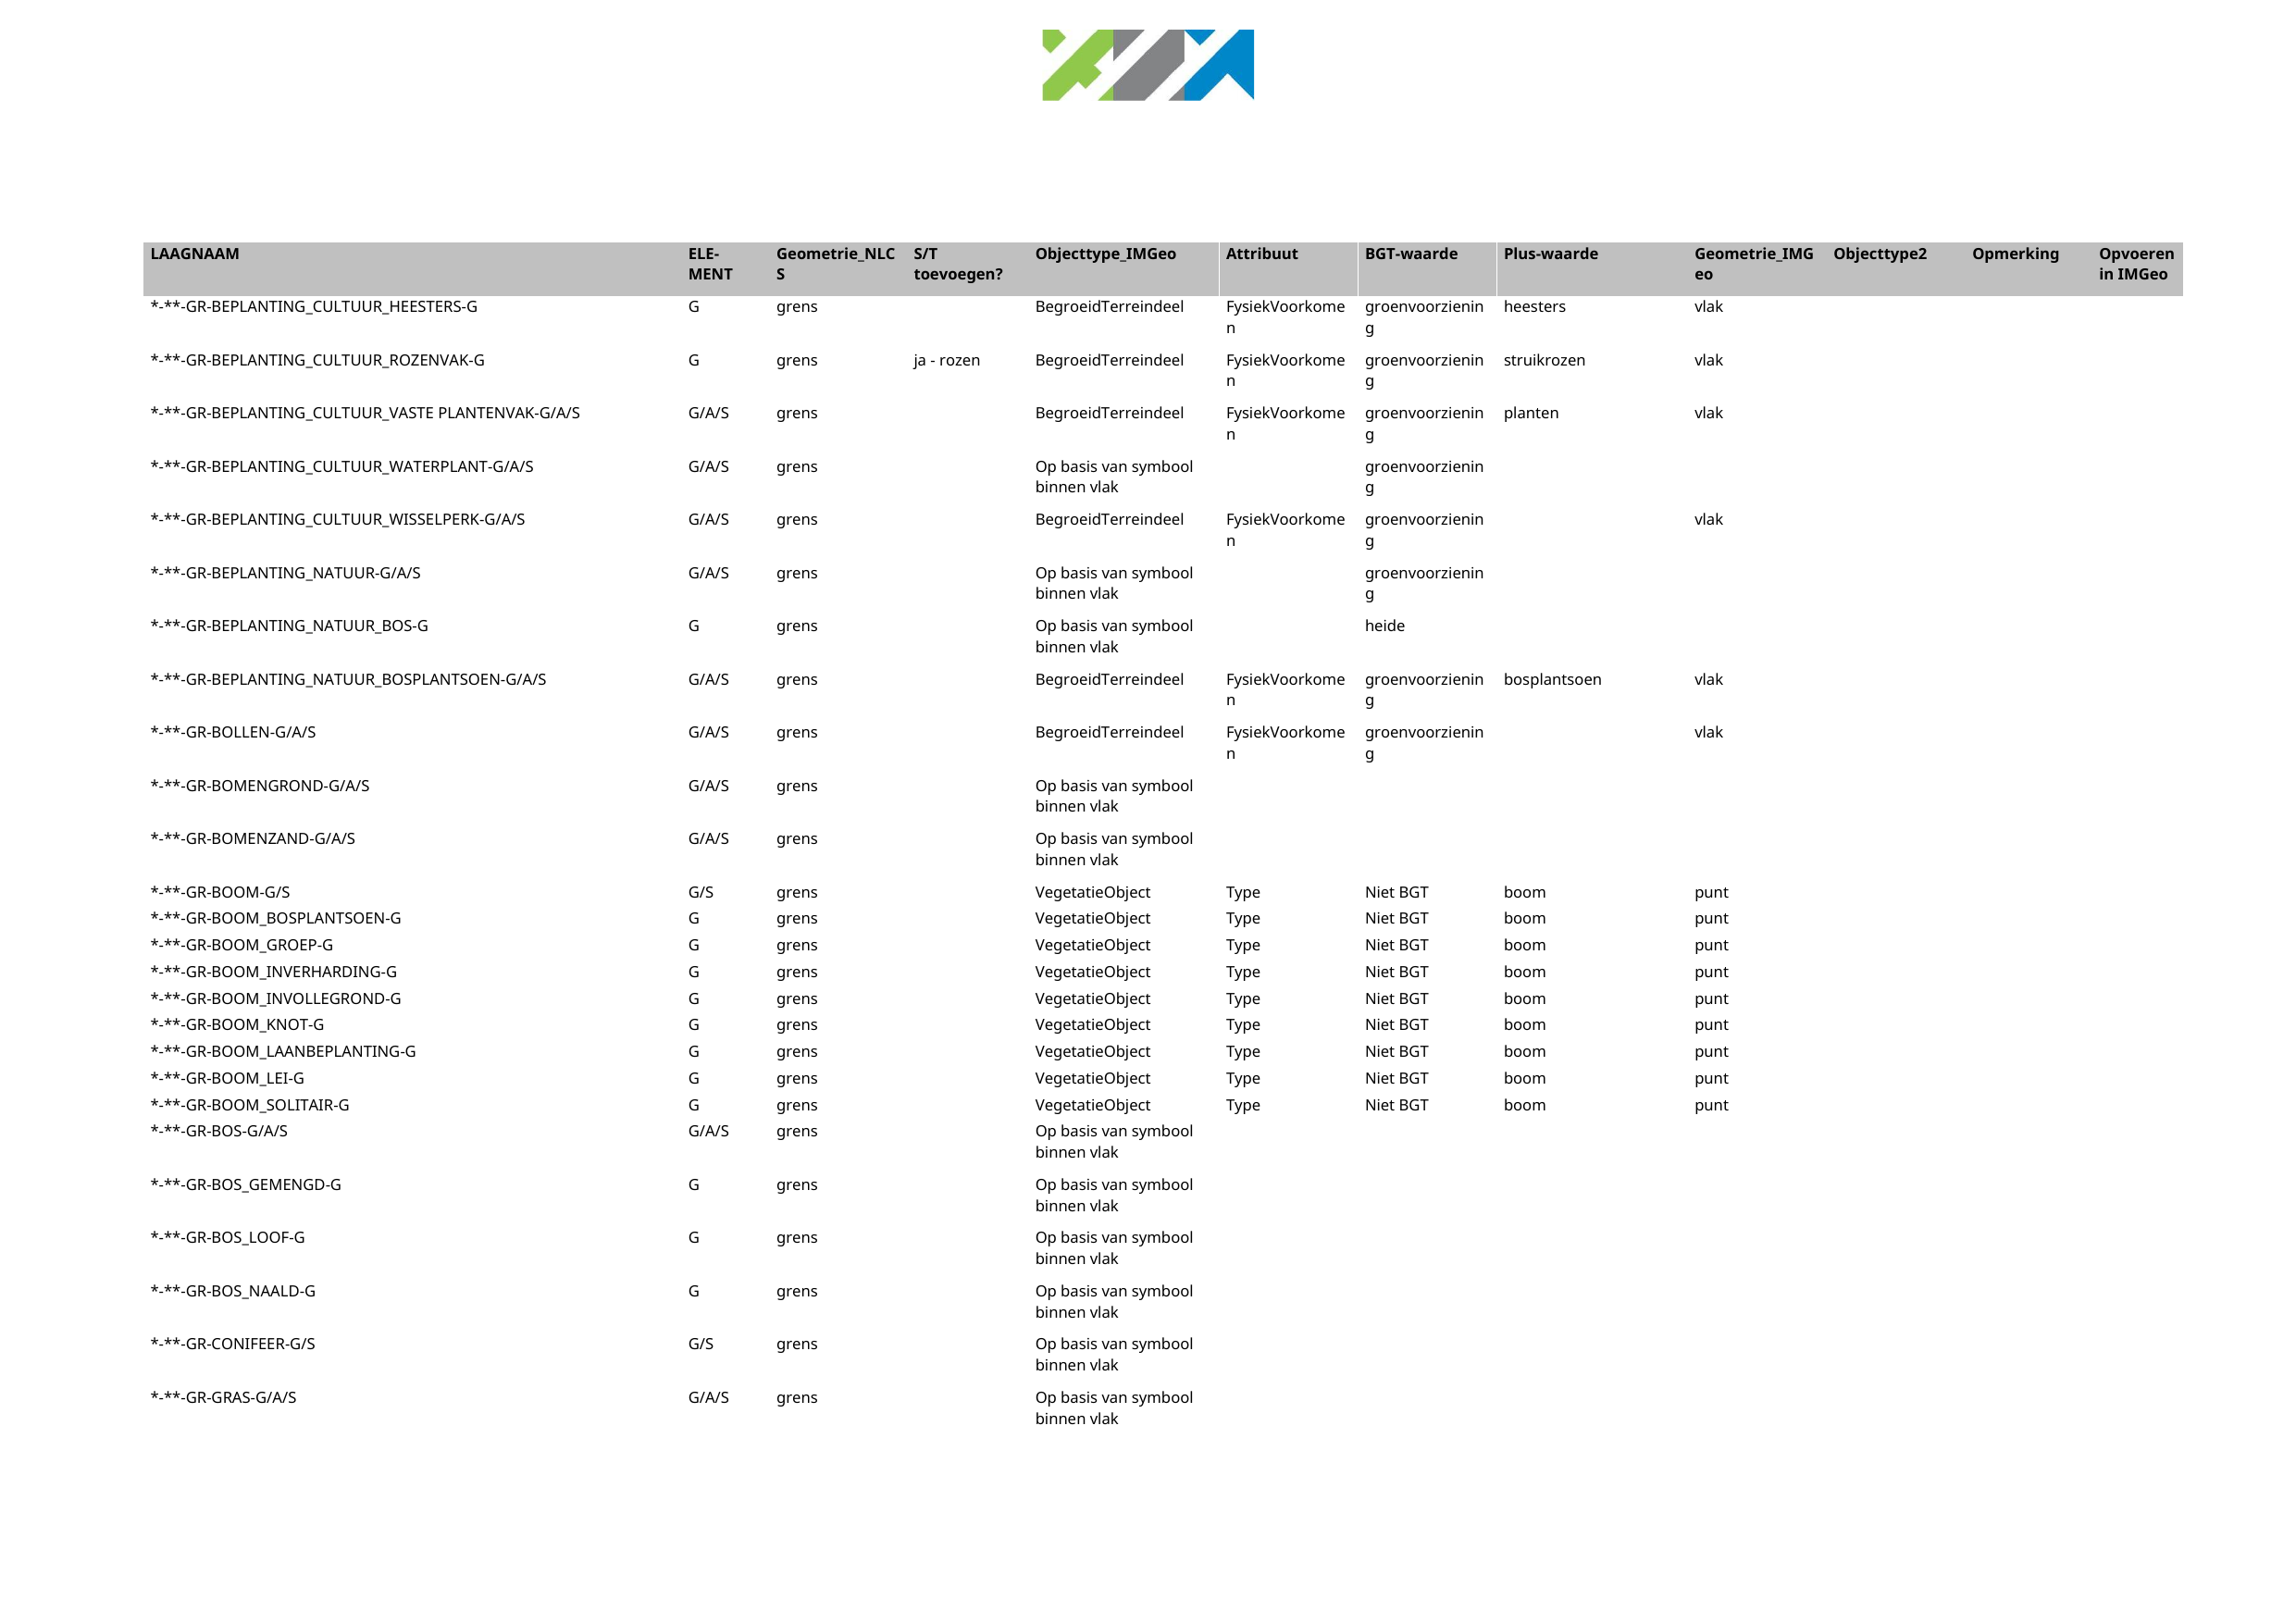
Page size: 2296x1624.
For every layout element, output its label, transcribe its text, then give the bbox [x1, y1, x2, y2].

table_header Objecttype_IMGeo [1028, 242, 1219, 296]
table_cell G/A/S [681, 828, 770, 881]
table_cell [1220, 562, 1358, 615]
table_cell [907, 935, 1028, 961]
table_cell G/A/S [681, 1121, 770, 1173]
table_cell [907, 828, 1028, 881]
table_cell punt [1688, 881, 1827, 908]
table_cell G/S [681, 1333, 770, 1386]
table_cell [1827, 1068, 1966, 1094]
table_cell vlak [1688, 403, 1827, 455]
table_cell grens [770, 775, 907, 828]
table_cell Op basis van symbool binnen vlak [1028, 1281, 1219, 1333]
table_cell [1966, 403, 2092, 455]
table_cell VegetatieObject [1028, 961, 1219, 987]
table_cell grens [770, 1333, 907, 1386]
table_cell *-**-GR-BOS_GEMENGD-G [143, 1174, 681, 1227]
table_cell grens [770, 1121, 907, 1173]
table_cell G/A/S [681, 455, 770, 509]
table_cell Op basis van symbool binnen vlak [1028, 1387, 1219, 1440]
table_cell [1827, 1227, 1966, 1280]
table_cell [1220, 1227, 1358, 1280]
table_cell [1827, 455, 1966, 509]
table_cell [1966, 562, 2092, 615]
table_cell Op basis van symbool binnen vlak [1028, 1227, 1219, 1280]
table_cell boom [1497, 1094, 1688, 1121]
table_cell [1497, 1227, 1688, 1280]
table_cell [1220, 1281, 1358, 1333]
table_cell [1220, 775, 1358, 828]
table_cell [1220, 1174, 1358, 1227]
table_cell grens [770, 403, 907, 455]
table_cell vlak [1688, 296, 1827, 349]
table_cell *-**-GR-BOOM_LAANBEPLANTING-G [143, 1041, 681, 1067]
table_cell FysiekVoorkomen [1220, 722, 1358, 775]
table_cell [2092, 1174, 2183, 1227]
table_cell [1827, 296, 1966, 349]
table_cell [907, 987, 1028, 1014]
table_cell [907, 296, 1028, 349]
table_cell VegetatieObject [1028, 1094, 1219, 1121]
table_cell punt [1688, 1068, 1827, 1094]
table_cell *-**-GR-BEPLANTING_NATUUR-G/A/S [143, 562, 681, 615]
table_cell [1688, 1227, 1827, 1280]
table_cell groenvoorziening [1359, 668, 1496, 722]
table_cell [1688, 562, 1827, 615]
table_cell [2092, 775, 2183, 828]
table_cell *-**-GR-BEPLANTING_NATUUR_BOSPLANTSOEN-G/A/S [143, 668, 681, 722]
table_cell grens [770, 349, 907, 403]
table_cell *-**-GR-BOLLEN-G/A/S [143, 722, 681, 775]
table_cell FysiekVoorkomen [1220, 296, 1358, 349]
table_cell G/A/S [681, 722, 770, 775]
table_cell BegroeidTerreindeel [1028, 349, 1219, 403]
table_cell punt [1688, 961, 1827, 987]
table_cell [2092, 455, 2183, 509]
table_cell planten [1497, 403, 1688, 455]
table_cell vlak [1688, 509, 1827, 562]
table_cell [1359, 1121, 1496, 1173]
table_cell G [681, 987, 770, 1014]
table_cell Op basis van symbool binnen vlak [1028, 455, 1219, 509]
table_cell BegroeidTerreindeel [1028, 509, 1219, 562]
table_cell [1966, 935, 2092, 961]
table_cell FysiekVoorkomen [1220, 668, 1358, 722]
table_cell [1497, 828, 1688, 881]
table_cell Op basis van symbool binnen vlak [1028, 1333, 1219, 1386]
table_cell [907, 1094, 1028, 1121]
table_cell [1220, 828, 1358, 881]
table_cell BegroeidTerreindeel [1028, 296, 1219, 349]
table_cell [1497, 615, 1688, 668]
table_cell [1966, 1387, 2092, 1440]
table_cell [907, 1068, 1028, 1094]
table_cell Niet BGT [1359, 1041, 1496, 1067]
table_cell *-**-GR-BOMENGROND-G/A/S [143, 775, 681, 828]
table_cell [2092, 828, 2183, 881]
table_cell [1966, 1174, 2092, 1227]
table_cell *-**-GR-CONIFEER-G/S [143, 1333, 681, 1386]
table_cell grens [770, 668, 907, 722]
table_cell [1688, 615, 1827, 668]
table_cell BegroeidTerreindeel [1028, 722, 1219, 775]
table_cell *-**-GR-BEPLANTING_CULTUUR_WATERPLANT-G/A/S [143, 455, 681, 509]
table_cell G [681, 1094, 770, 1121]
table_cell grens [770, 961, 907, 987]
table_cell [2092, 1387, 2183, 1440]
table_cell [2092, 1041, 2183, 1067]
table_header Geometrie_NLCS [770, 242, 907, 296]
table_cell [2092, 615, 2183, 668]
table_cell [1359, 828, 1496, 881]
table_cell [2092, 722, 2183, 775]
table_cell *-**-GR-BOOM_INVERHARDING-G [143, 961, 681, 987]
table_cell [1827, 1387, 1966, 1440]
table_cell [1827, 987, 1966, 1014]
table_header BGT-waarde [1359, 242, 1496, 296]
table_cell [1359, 1281, 1496, 1333]
table_cell [2092, 908, 2183, 935]
table_cell vlak [1688, 349, 1827, 403]
table_cell Niet BGT [1359, 1014, 1496, 1041]
table_header LAAGNAAM [143, 242, 681, 296]
table_cell Op basis van symbool binnen vlak [1028, 1121, 1219, 1173]
table_cell groenvoorziening [1359, 509, 1496, 562]
table_cell VegetatieObject [1028, 935, 1219, 961]
table_cell Type [1220, 1094, 1358, 1121]
table_cell [907, 1281, 1028, 1333]
table_cell [2092, 349, 2183, 403]
table_cell [907, 1174, 1028, 1227]
table_cell G [681, 1281, 770, 1333]
table_cell [1827, 722, 1966, 775]
table_cell [1966, 1333, 2092, 1386]
table_cell G [681, 961, 770, 987]
table_cell G [681, 1041, 770, 1067]
table_cell [1497, 455, 1688, 509]
table_cell punt [1688, 1094, 1827, 1121]
table_cell grens [770, 615, 907, 668]
table_cell VegetatieObject [1028, 1041, 1219, 1067]
table_cell VegetatieObject [1028, 1014, 1219, 1041]
table_header Attribuut [1220, 242, 1358, 296]
table_cell grens [770, 1094, 907, 1121]
table_cell [907, 908, 1028, 935]
table_cell grens [770, 1174, 907, 1227]
table_cell G [681, 1068, 770, 1094]
table_cell *-**-GR-BOOM_LEI-G [143, 1068, 681, 1094]
table_cell Niet BGT [1359, 908, 1496, 935]
table_cell Type [1220, 1068, 1358, 1094]
table_cell [1497, 722, 1688, 775]
table_header S/T toevoegen? [907, 242, 1028, 296]
table_cell [1220, 455, 1358, 509]
table_cell grens [770, 1281, 907, 1333]
table_cell ja - rozen [907, 349, 1028, 403]
table_cell *-**-GR-BOOM_GROEP-G [143, 935, 681, 961]
table_cell [1827, 562, 1966, 615]
table_cell [1827, 1094, 1966, 1121]
table_cell boom [1497, 1041, 1688, 1067]
table_cell G [681, 935, 770, 961]
table_cell [1688, 455, 1827, 509]
table_cell [1966, 615, 2092, 668]
table_cell [907, 722, 1028, 775]
table_cell [1966, 1227, 2092, 1280]
table_cell [1966, 455, 2092, 509]
table_cell [907, 961, 1028, 987]
table_cell [2092, 668, 2183, 722]
table_cell *-**-GR-BEPLANTING_CULTUUR_ROZENVAK-G [143, 349, 681, 403]
table_cell Type [1220, 881, 1358, 908]
table_cell [907, 1121, 1028, 1173]
table_cell *-**-GR-BOS_NAALD-G [143, 1281, 681, 1333]
table_cell grens [770, 1014, 907, 1041]
table_cell *-**-GR-BOOM_SOLITAIR-G [143, 1094, 681, 1121]
table_cell vlak [1688, 668, 1827, 722]
table_cell vlak [1688, 722, 1827, 775]
table_cell [2092, 1121, 2183, 1173]
table_cell [1220, 1121, 1358, 1173]
table_cell punt [1688, 1014, 1827, 1041]
table_cell [1827, 908, 1966, 935]
table_cell groenvoorziening [1359, 349, 1496, 403]
table_cell *-**-GR-BOOM_BOSPLANTSOEN-G [143, 908, 681, 935]
table_cell [1827, 828, 1966, 881]
table_cell [1966, 828, 2092, 881]
table_cell [1827, 403, 1966, 455]
table_cell [2092, 403, 2183, 455]
table_cell [1688, 1174, 1827, 1227]
table_cell grens [770, 562, 907, 615]
table_cell *-**-GR-BOOM-G/S [143, 881, 681, 908]
table_cell G/A/S [681, 668, 770, 722]
table_cell [1220, 1333, 1358, 1386]
table_cell *-**-GR-BOS-G/A/S [143, 1121, 681, 1173]
table_cell punt [1688, 1041, 1827, 1067]
table_cell [1827, 349, 1966, 403]
table_cell [1359, 1333, 1496, 1386]
table_cell grens [770, 455, 907, 509]
table_cell [1827, 668, 1966, 722]
table_cell [907, 775, 1028, 828]
table_cell [1966, 961, 2092, 987]
table_cell *-**-GR-GRAS-G/A/S [143, 1387, 681, 1440]
table_cell [1359, 1227, 1496, 1280]
table_cell [1497, 1121, 1688, 1173]
table_cell [1220, 1387, 1358, 1440]
table_cell Type [1220, 1041, 1358, 1067]
table_cell Niet BGT [1359, 1068, 1496, 1094]
table_cell grens [770, 908, 907, 935]
table_cell Op basis van symbool binnen vlak [1028, 1174, 1219, 1227]
table_cell [2092, 881, 2183, 908]
table_cell [1966, 1094, 2092, 1121]
table_cell [1827, 1121, 1966, 1173]
table_cell G [681, 908, 770, 935]
table_cell [1359, 1387, 1496, 1440]
table_cell groenvoorziening [1359, 403, 1496, 455]
table_cell groenvoorziening [1359, 562, 1496, 615]
table_cell [2092, 1333, 2183, 1386]
table_cell boom [1497, 881, 1688, 908]
table_cell [907, 1227, 1028, 1280]
table_cell [2092, 1281, 2183, 1333]
table_cell punt [1688, 987, 1827, 1014]
table_cell BegroeidTerreindeel [1028, 668, 1219, 722]
table_cell [1966, 1014, 2092, 1041]
table_cell Op basis van symbool binnen vlak [1028, 615, 1219, 668]
table_cell [1966, 1068, 2092, 1094]
table_cell G [681, 1174, 770, 1227]
table_cell [907, 509, 1028, 562]
table_cell VegetatieObject [1028, 987, 1219, 1014]
table_cell bosplantsoen [1497, 668, 1688, 722]
table_header Plus-waarde [1497, 242, 1688, 296]
table_cell G/A/S [681, 509, 770, 562]
table_cell grens [770, 722, 907, 775]
table_cell punt [1688, 908, 1827, 935]
table_cell G/S [681, 881, 770, 908]
table_cell VegetatieObject [1028, 908, 1219, 935]
table_cell [1966, 881, 2092, 908]
table_cell [1827, 1281, 1966, 1333]
table_cell [1966, 987, 2092, 1014]
table_cell grens [770, 1387, 907, 1440]
table_cell FysiekVoorkomen [1220, 509, 1358, 562]
table_cell [1966, 509, 2092, 562]
table_cell [1827, 615, 1966, 668]
table_cell groenvoorziening [1359, 296, 1496, 349]
table_cell [1966, 775, 2092, 828]
table_cell G [681, 615, 770, 668]
table_cell grens [770, 1068, 907, 1094]
table_cell VegetatieObject [1028, 881, 1219, 908]
table_cell [2092, 1014, 2183, 1041]
table_cell [2092, 562, 2183, 615]
table_cell [1497, 1387, 1688, 1440]
table_cell FysiekVoorkomen [1220, 349, 1358, 403]
table_cell [1827, 881, 1966, 908]
table_cell [2092, 509, 2183, 562]
table_cell VegetatieObject [1028, 1068, 1219, 1094]
table_cell Niet BGT [1359, 881, 1496, 908]
table_cell [1688, 1121, 1827, 1173]
table_cell boom [1497, 908, 1688, 935]
table_cell *-**-GR-BOOM_INVOLLEGROND-G [143, 987, 681, 1014]
table_cell [907, 562, 1028, 615]
table_cell boom [1497, 935, 1688, 961]
table_cell groenvoorziening [1359, 722, 1496, 775]
table_cell [1359, 1174, 1496, 1227]
table_cell Niet BGT [1359, 987, 1496, 1014]
table_cell [1359, 775, 1496, 828]
table_cell [2092, 1227, 2183, 1280]
table_cell FysiekVoorkomen [1220, 403, 1358, 455]
table_cell [1966, 722, 2092, 775]
table_cell G [681, 1227, 770, 1280]
table_cell boom [1497, 961, 1688, 987]
table_cell punt [1688, 935, 1827, 961]
table_header ELE-MENT [681, 242, 770, 296]
table_cell Op basis van symbool binnen vlak [1028, 828, 1219, 881]
table_cell [2092, 296, 2183, 349]
table_cell boom [1497, 987, 1688, 1014]
table_cell [1497, 1174, 1688, 1227]
table_cell [1966, 668, 2092, 722]
table_cell [1497, 775, 1688, 828]
table_cell Type [1220, 961, 1358, 987]
table_cell [907, 1014, 1028, 1041]
table_header Opmerking [1966, 242, 2092, 296]
table_cell [1966, 1121, 2092, 1173]
table_header Geometrie_IMGeo [1688, 242, 1827, 296]
table_cell boom [1497, 1068, 1688, 1094]
table_cell Niet BGT [1359, 1094, 1496, 1121]
table_cell struikrozen [1497, 349, 1688, 403]
table_cell grens [770, 881, 907, 908]
table_cell grens [770, 1041, 907, 1067]
table_cell [1827, 1174, 1966, 1227]
table_cell [1688, 1281, 1827, 1333]
table_cell Type [1220, 987, 1358, 1014]
table_cell grens [770, 296, 907, 349]
table_cell *-**-GR-BEPLANTING_NATUUR_BOS-G [143, 615, 681, 668]
table_cell [1688, 1333, 1827, 1386]
table_header Opvoeren in IMGeo [2092, 242, 2183, 296]
table_cell G/A/S [681, 1387, 770, 1440]
table_cell Niet BGT [1359, 935, 1496, 961]
table_cell [907, 403, 1028, 455]
table_cell G [681, 296, 770, 349]
table_cell grens [770, 828, 907, 881]
table_cell grens [770, 1227, 907, 1280]
table_header Objecttype2 [1827, 242, 1966, 296]
table_cell [1220, 615, 1358, 668]
table_cell groenvoorziening [1359, 455, 1496, 509]
table_cell [907, 455, 1028, 509]
table_cell *-**-GR-BEPLANTING_CULTUUR_WISSELPERK-G/A/S [143, 509, 681, 562]
table_cell [1827, 1333, 1966, 1386]
table_cell [907, 1387, 1028, 1440]
table_cell G/A/S [681, 403, 770, 455]
table_cell [907, 1041, 1028, 1067]
table_cell G [681, 349, 770, 403]
table_cell Type [1220, 1014, 1358, 1041]
table_cell [2092, 1068, 2183, 1094]
table_cell [1688, 775, 1827, 828]
table_cell BegroeidTerreindeel [1028, 403, 1219, 455]
table_cell [2092, 935, 2183, 961]
table_cell Niet BGT [1359, 961, 1496, 987]
table_cell [1827, 775, 1966, 828]
table_cell [1966, 908, 2092, 935]
table_cell [1827, 1041, 1966, 1067]
table_cell G [681, 1014, 770, 1041]
table_cell [907, 881, 1028, 908]
table_cell [1827, 509, 1966, 562]
table_cell [1966, 296, 2092, 349]
table_cell [1827, 961, 1966, 987]
table_cell [1497, 562, 1688, 615]
table_cell Type [1220, 935, 1358, 961]
table_cell grens [770, 935, 907, 961]
table_cell heide [1359, 615, 1496, 668]
table_cell G/A/S [681, 562, 770, 615]
table_cell [1966, 1281, 2092, 1333]
table_cell [907, 615, 1028, 668]
table_cell Op basis van symbool binnen vlak [1028, 562, 1219, 615]
table_cell grens [770, 509, 907, 562]
table_cell [2092, 987, 2183, 1014]
table_cell [1688, 1387, 1827, 1440]
table_cell [907, 668, 1028, 722]
table_cell *-**-GR-BOMENZAND-G/A/S [143, 828, 681, 881]
table_cell [1688, 828, 1827, 881]
table_cell *-**-GR-BOS_LOOF-G [143, 1227, 681, 1280]
table_cell Op basis van symbool binnen vlak [1028, 775, 1219, 828]
table_cell *-**-GR-BEPLANTING_CULTUUR_HEESTERS-G [143, 296, 681, 349]
table_cell *-**-GR-BOOM_KNOT-G [143, 1014, 681, 1041]
table_cell [1827, 1014, 1966, 1041]
table_cell [1497, 1333, 1688, 1386]
table_cell [2092, 961, 2183, 987]
table_cell boom [1497, 1014, 1688, 1041]
table_cell [1497, 1281, 1688, 1333]
table_cell grens [770, 987, 907, 1014]
table_cell [2092, 1094, 2183, 1121]
table_cell G/A/S [681, 775, 770, 828]
table_cell [907, 1333, 1028, 1386]
table_cell [1966, 1041, 2092, 1067]
table_cell Type [1220, 908, 1358, 935]
table_cell [1827, 935, 1966, 961]
table_cell [1497, 509, 1688, 562]
table_cell [1966, 349, 2092, 403]
table_cell heesters [1497, 296, 1688, 349]
table_cell *-**-GR-BEPLANTING_CULTUUR_VASTE PLANTENVAK-G/A/S [143, 403, 681, 455]
